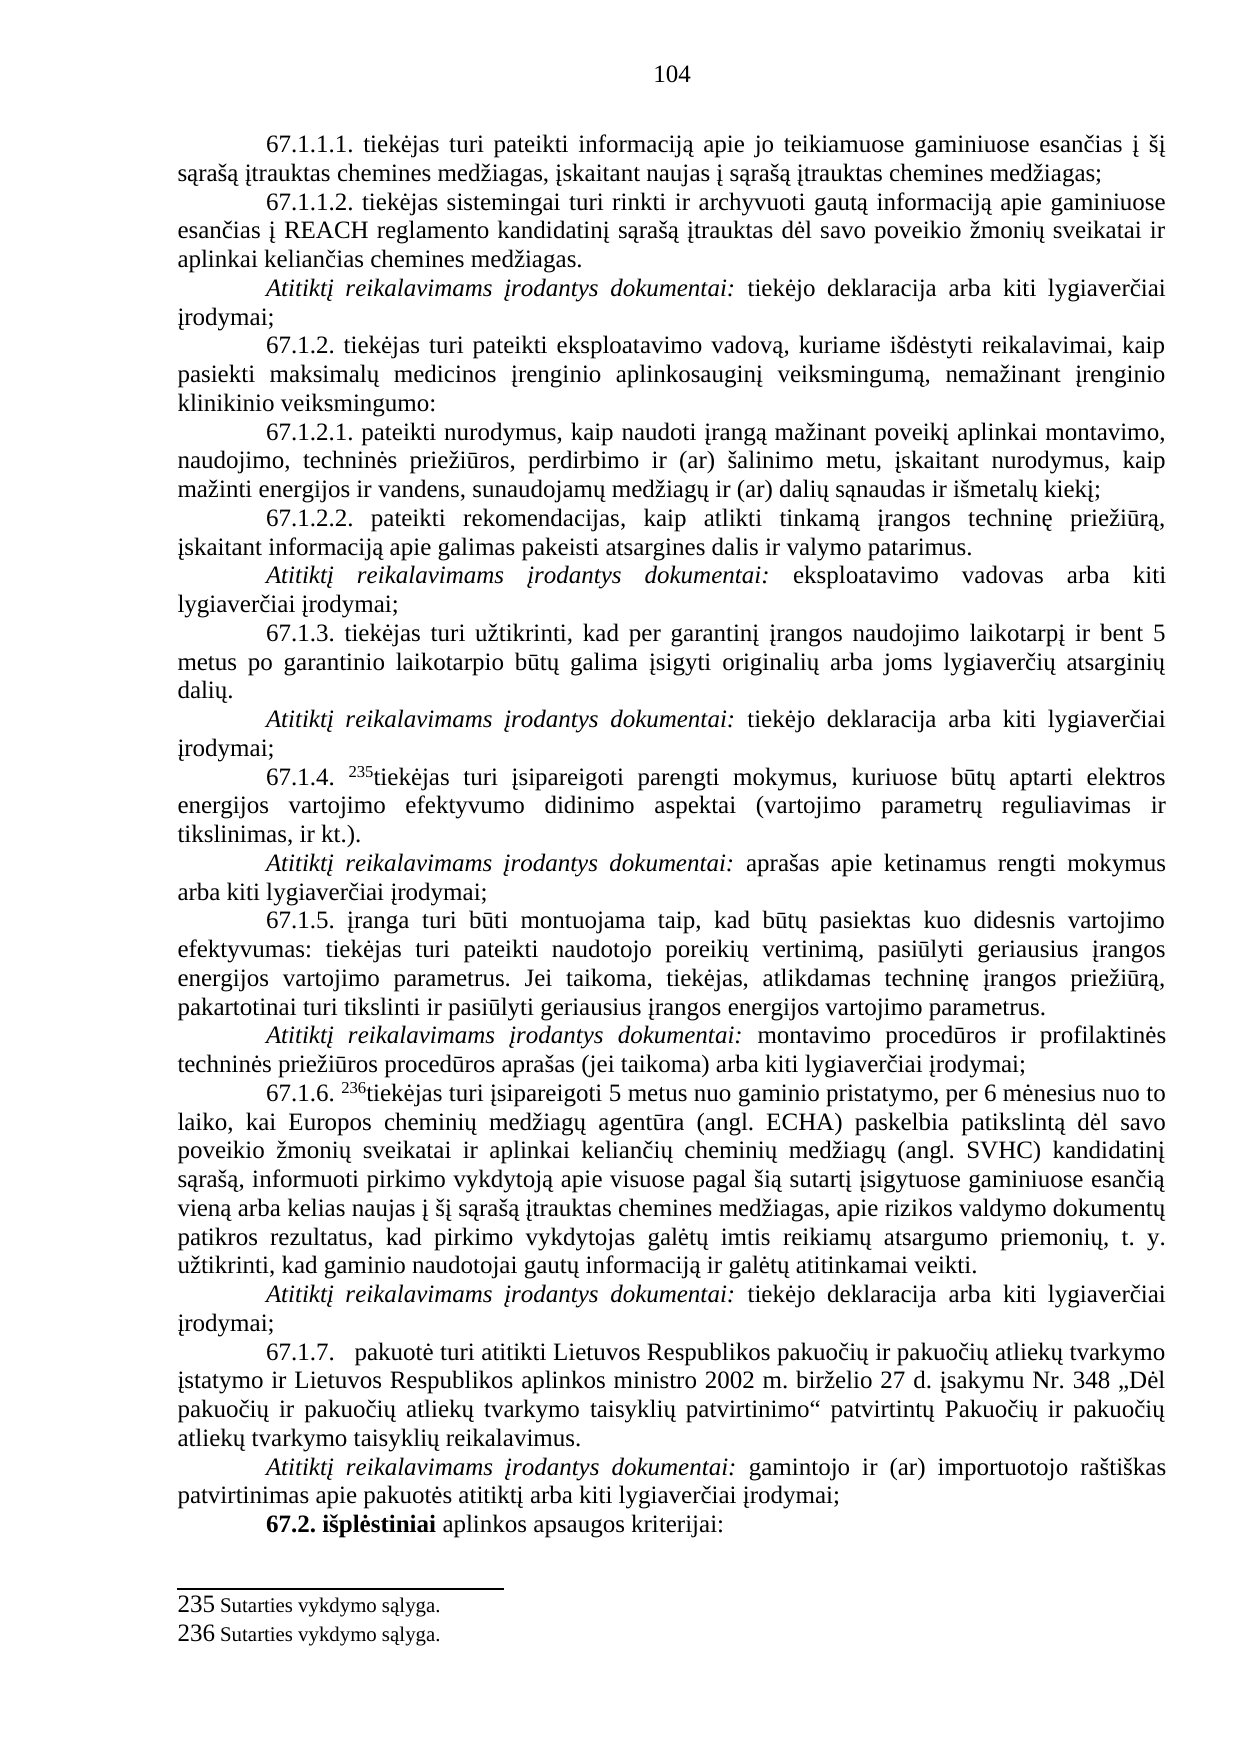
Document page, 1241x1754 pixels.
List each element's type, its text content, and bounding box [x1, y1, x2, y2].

text Atitiktį reikalavimams įrodantys dokumentai: montavimo procedūros ir profilaktinės techninės priežiūros procedūros aprašas (jei taikoma) arba kiti lygiaverčiai įrodymai; [177, 1020, 1166, 1078]
text 67.1.7. pakuotė turi atitikti Lietuvos Respublikos pakuočių ir pakuočių atliekų tvarkymo įstatymo ir Lietuvos Respublikos aplinkos ministro 2002 m. birželio 27 d. įsakymu Nr. 348 „Dėl pakuočių ir pakuočių atliekų tvarkymo taisyklių patvirtinimo“ patvirtintų Pakuočių ir pakuočių atliekų tvarkymo taisyklių reikalavimus. [177, 1337, 1166, 1452]
text 67.1.2. tiekėjas turi pateikti eksploatavimo vadovą, kuriame išdėstyti reikalavimai, kaip pasiekti maksimalų medicinos įrenginio aplinkosauginį veiksmingumą, nemažinant įrenginio klinikinio veiksmingumo: [177, 330, 1166, 417]
text 67.1.5. įranga turi būti montuojama taip, kad būtų pasiektas kuo didesnis vartojimo efektyvumas: tiekėjas turi pateikti naudotojo poreikių vertinimą, pasiūlyti geriausius įrangos energijos vartojimo parametrus. Jei taikoma, tiekėjas, atlikdamas techninę įrangos priežiūrą, pakartotinai turi tikslinti ir pasiūlyti geriausius įrangos energijos vartojimo parametrus. [177, 905, 1166, 1020]
text 67.1.4. tiekėjas turi įsipareigoti parengti mokymus, kuriuose būtų aptarti elektros energijos vartojimo efektyvumo didinimo aspektai (vartojimo parametrų reguliavimas ir tikslinimas, ir kt.). [177, 762, 1166, 848]
text 67.1.1.1. tiekėjas turi pateikti informaciją apie jo teikiamuose gaminiuose esančias į šį sąrašą įtrauktas chemines medžiagas, įskaitant naujas į sąrašą įtrauktas chemines medžiagas; [177, 129, 1166, 187]
text Atitiktį reikalavimams įrodantys dokumentai: tiekėjo deklaracija arba kiti lygiaverčiai įrodymai; [177, 1279, 1166, 1337]
text Atitiktį reikalavimams įrodantys dokumentai: tiekėjo deklaracija arba kiti lygiaverčiai įrodymai; [177, 273, 1166, 330]
text Atitiktį reikalavimams įrodantys dokumentai: eksploatavimo vadovas arba kiti lygiaverčiai įrodymai; [177, 560, 1166, 618]
text 67.1.6. tiekėjas turi įsipareigoti 5 metus nuo gaminio pristatymo, per 6 mėnesius nuo to laiko, kai Europos cheminių medžiagų agentūra (angl. ECHA) paskelbia patikslintą dėl savo poveikio žmonių sveikatai ir aplinkai keliančių cheminių medžiagų (angl. SVHC) kandidatinį sąrašą, informuoti pirkimo vykdytoją apie visuose pagal šią sutartį įsigytuose gaminiuose esančią vieną arba kelias naujas į šį sąrašą įtrauktas chemines medžiagas, apie rizikos valdymo dokumentų patikros rezultatus, kad pirkimo vykdytojas galėtų imtis reikiamų atsargumo priemonių, t. y. užtikrinti, kad gaminio naudotojai gautų informaciją ir galėtų atitinkamai veikti. [177, 1078, 1166, 1279]
text 67.2. išplėstiniai aplinkos apsaugos kriterijai: [177, 1509, 1166, 1538]
text Atitiktį reikalavimams įrodantys dokumentai: gamintojo ir (ar) importuotojo raštiškas patvirtinimas apie pakuotės atitiktį arba kiti lygiaverčiai įrodymai; [177, 1452, 1166, 1509]
text Sutarties vykdymo sąlyga. [177, 1589, 1166, 1618]
text Atitiktį reikalavimams įrodantys dokumentai: tiekėjo deklaracija arba kiti lygiaverčiai įrodymai; [177, 704, 1166, 762]
text 67.1.1.2. tiekėjas sistemingai turi rinkti ir archyvuoti gautą informaciją apie gaminiuose esančias į REACH reglamento kandidatinį sąrašą įtrauktas dėl savo poveikio žmonių sveikatai ir aplinkai keliančias chemines medžiagas. [177, 187, 1166, 273]
text 67.1.2.2. pateikti rekomendacijas, kaip atlikti tinkamą įrangos techninę priežiūrą, įskaitant informaciją apie galimas pakeisti atsargines dalis ir valymo patarimus. [177, 503, 1166, 560]
text 67.1.2.1. pateikti nurodymus, kaip naudoti įrangą mažinant poveikį aplinkai montavimo, naudojimo, techninės priežiūros, perdirbimo ir (ar) šalinimo metu, įskaitant nurodymus, kaip mažinti energijos ir vandens, sunaudojamų medžiagų ir (ar) dalių sąnaudas ir išmetalų kiekį; [177, 417, 1166, 503]
text 67.1.3. tiekėjas turi užtikrinti, kad per garantinį įrangos naudojimo laikotarpį ir bent 5 metus po garantinio laikotarpio būtų galima įsigyti originalių arba joms lygiaverčių atsarginių dalių. [177, 618, 1166, 704]
text Atitiktį reikalavimams įrodantys dokumentai: aprašas apie ketinamus rengti mokymus arba kiti lygiaverčiai įrodymai; [177, 848, 1166, 905]
text Sutarties vykdymo sąlyga. [177, 1618, 1166, 1646]
